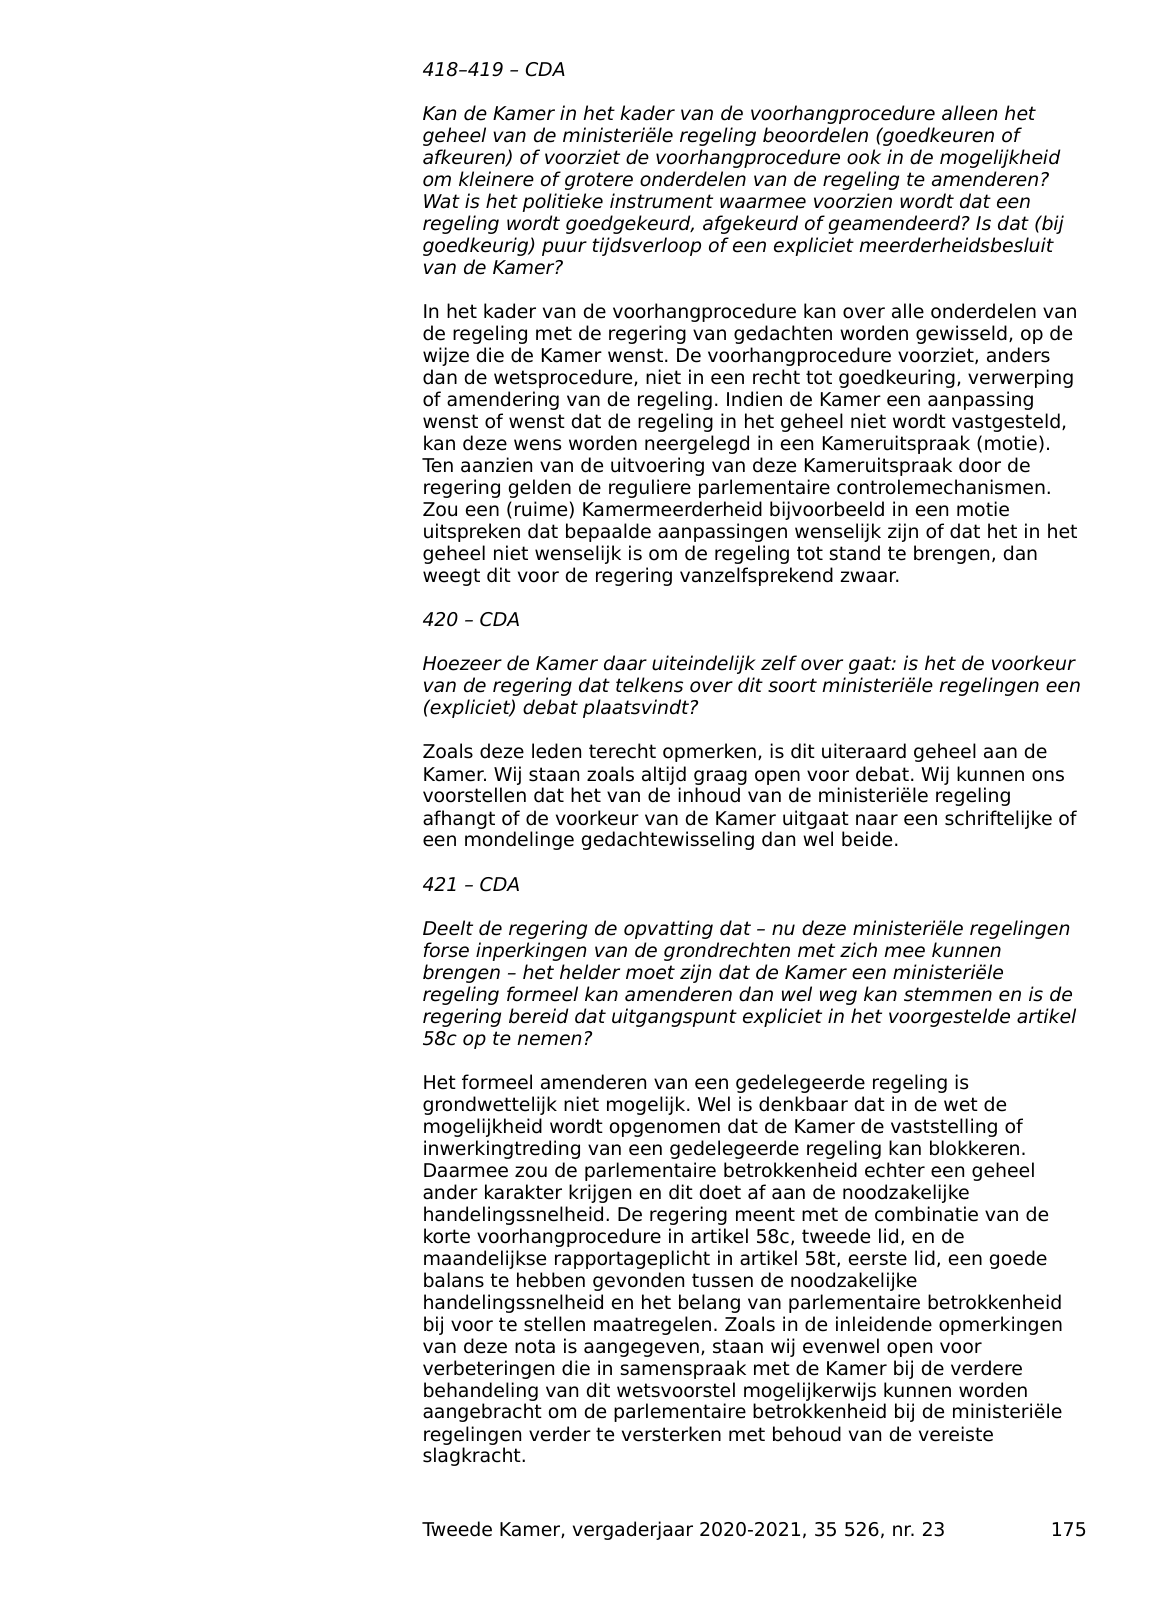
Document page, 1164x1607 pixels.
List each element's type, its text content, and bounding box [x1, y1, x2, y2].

text Het formeel amenderen van een gedelegeerde regeling is grondwettelijk niet mogelijk. Wel is denkbaar dat in de wet de mogelijkheid wordt opgenomen dat de Kamer de vaststelling of inwerkingtreding van een gedelegeerde regeling kan blokkeren. Daarmee zou de parlementaire betrokkenheid echter een geheel ander karakter krijgen en dit doet af aan de noodzakelijke handelingssnelheid. De regering meent met de combinatie van de korte voorhangprocedure in artikel 58c, tweede lid, en de maandelijkse rapportageplicht in artikel 58t, eerste lid, een goede balans te hebben gevonden tussen de noodzakelijke handelingssnelheid en het belang van parlementaire betrokkenheid bij voor te stellen maatregelen. Zoals in de inleidende opmerkingen van deze nota is aangegeven, staan wij evenwel open voor verbeteringen die in samenspraak met de Kamer bij de verdere behandeling van dit wetsvoorstel mogelijkerwijs kunnen worden aangebracht om de parlementaire betrokkenheid bij de ministeriële regelingen verder te versterken met behoud van de vereiste slagkracht. [422, 1072, 1087, 1467]
subtitle 421 – CDA [422, 873, 1087, 896]
text Hoezeer de Kamer daar uiteindelijk zelf over gaat: is het de voorkeur van de regering dat telkens over dit soort ministeriële regelingen een (expliciet) debat plaatsvindt? [422, 653, 1087, 719]
subtitle 420 – CDA [422, 609, 1087, 631]
text Deelt de regering de opvatting dat – nu deze ministeriële regelingen forse inperkingen van de grondrechten met zich mee kunnen brengen – het helder moet zijn dat de Kamer een ministeriële regeling formeel kan amenderen dan wel weg kan stemmen en is de regering bereid dat uitgangspunt expliciet in het voorgestelde artikel 58c op te nemen? [422, 918, 1087, 1049]
text In het kader van de voorhangprocedure kan over alle onderdelen van de regeling met de regering van gedachten worden gewisseld, op de wijze die de Kamer wenst. De voorhangprocedure voorziet, anders dan de wetsprocedure, niet in een recht tot goedkeuring, verwerping of amendering van de regeling. Indien de Kamer een aanpassing wenst of wenst dat de regeling in het geheel niet wordt vastgesteld, kan deze wens worden neergelegd in een Kameruitspraak (motie). Ten aanzien van de uitvoering van deze Kameruitspraak door de regering gelden de reguliere parlementaire controlemechanismen. Zou een (ruime) Kamermeerderheid bijvoorbeeld in een motie uitspreken dat bepaalde aanpassingen wenselijk zijn of dat het in het geheel niet wenselijk is om de regeling tot stand te brengen, dan weegt dit voor de regering vanzelfsprekend zwaar. [422, 301, 1087, 587]
text Kan de Kamer in het kader van de voorhangprocedure alleen het geheel van de ministeriële regeling beoordelen (goedkeuren of afkeuren) of voorziet de voorhangprocedure ook in de mogelijkheid om kleinere of grotere onderdelen van de regeling te amenderen? Wat is het politieke instrument waarmee voorzien wordt dat een regeling wordt goedgekeurd, afgekeurd of geamendeerd? Is dat (bij goedkeurig) puur tijdsverloop of een expliciet meerderheidsbesluit van de Kamer? [422, 103, 1087, 279]
text Zoals deze leden terecht opmerken, is dit uiteraard geheel aan de Kamer. Wij staan zoals altijd graag open voor debat. Wij kunnen ons voorstellen dat het van de inhoud van de ministeriële regeling afhangt of de voorkeur van de Kamer uitgaat naar een schriftelijke of een mondelinge gedachtewisseling dan wel beide. [422, 741, 1087, 851]
subtitle 418–419 – CDA [422, 59, 1087, 81]
